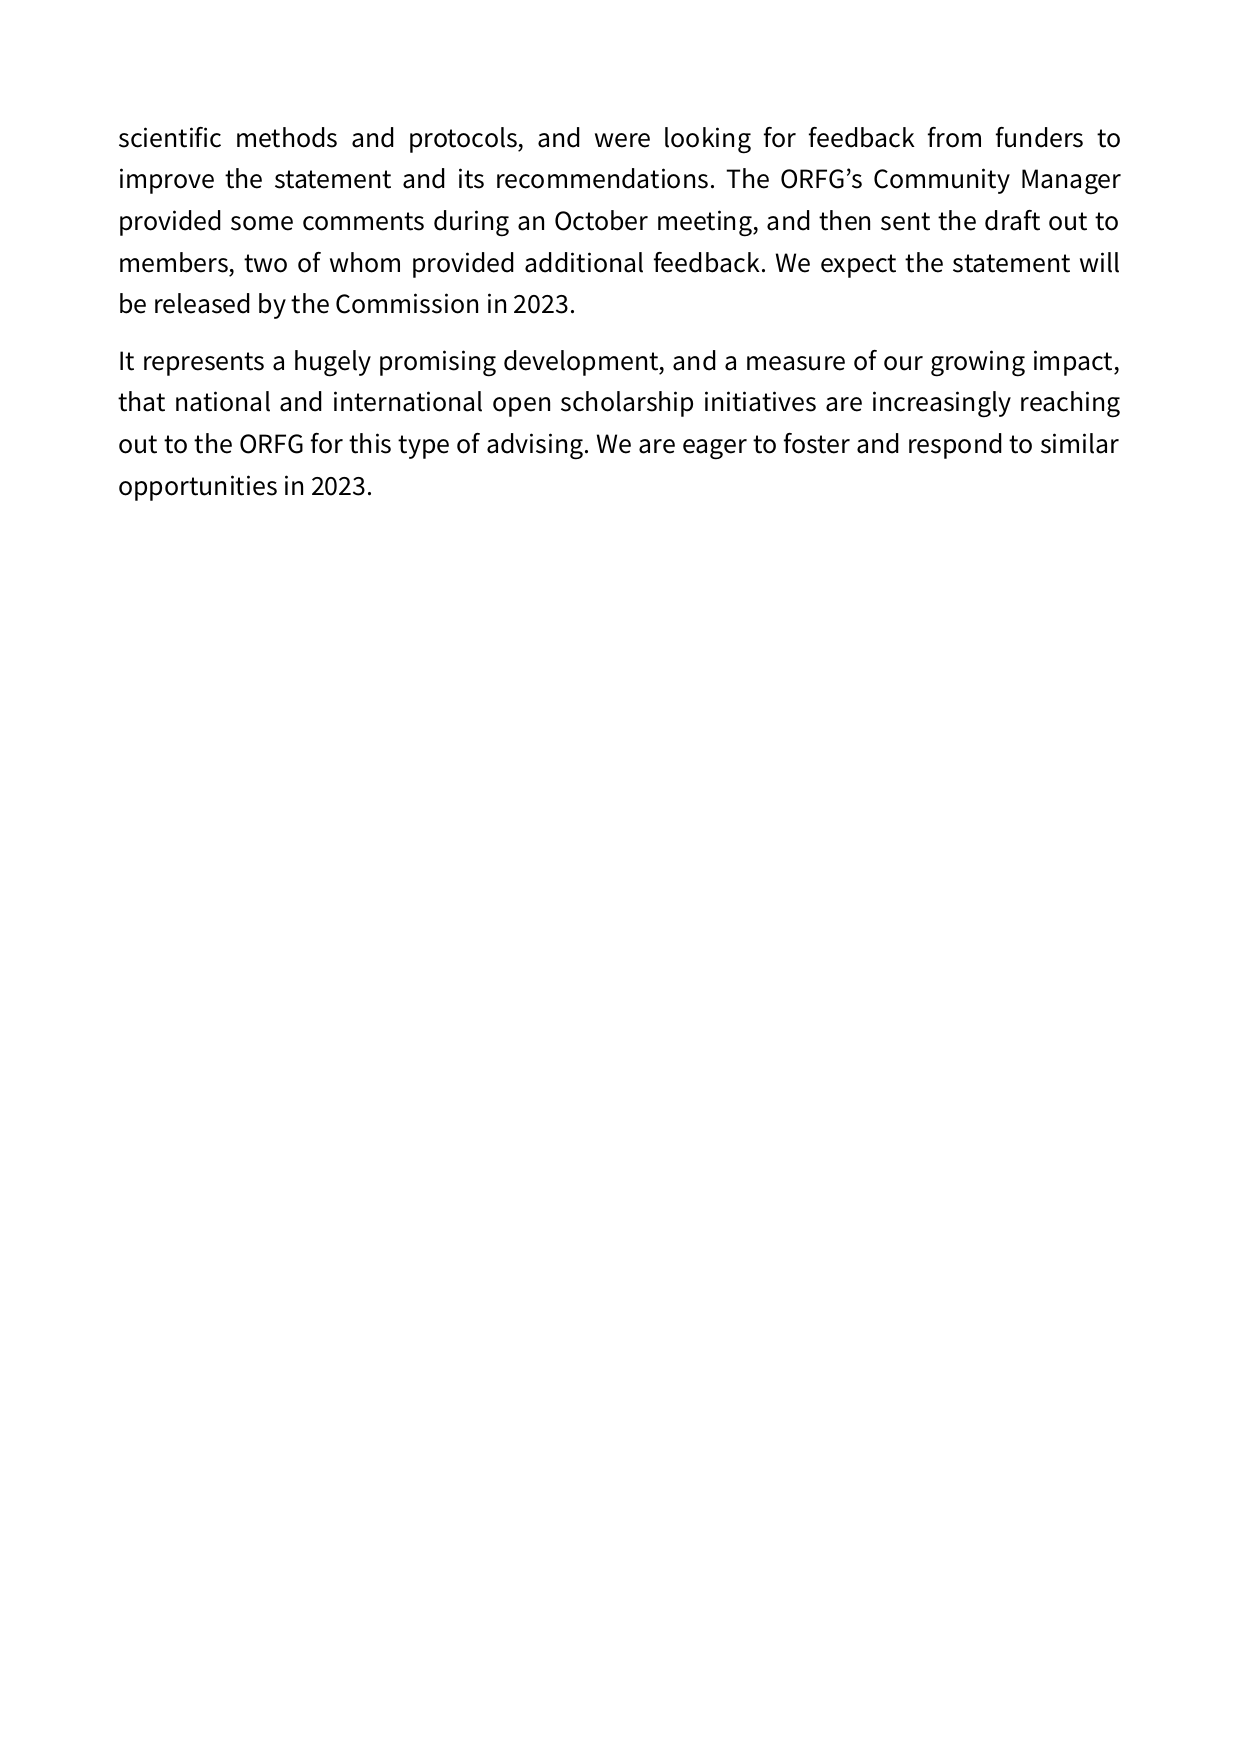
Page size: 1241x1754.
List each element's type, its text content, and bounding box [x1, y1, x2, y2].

text It represents a hugely promising development, and a measure of our growing impact, that national and international open scholarship initiatives are increasingly reaching out to the ORFG for this type of advising. We are eager to foster and respond to similar opportunities in 2023. [118, 341, 1122, 502]
text scientific methods and protocols, and were looking for feedback from funders to improve the statement and its recommendations. The ORFG’s Community Manager provided some comments during an October meeting, and then sent the draft out to members, two of whom provided additional feedback. We expect the statement will be released by the Commission in 2023. [118, 118, 1122, 321]
